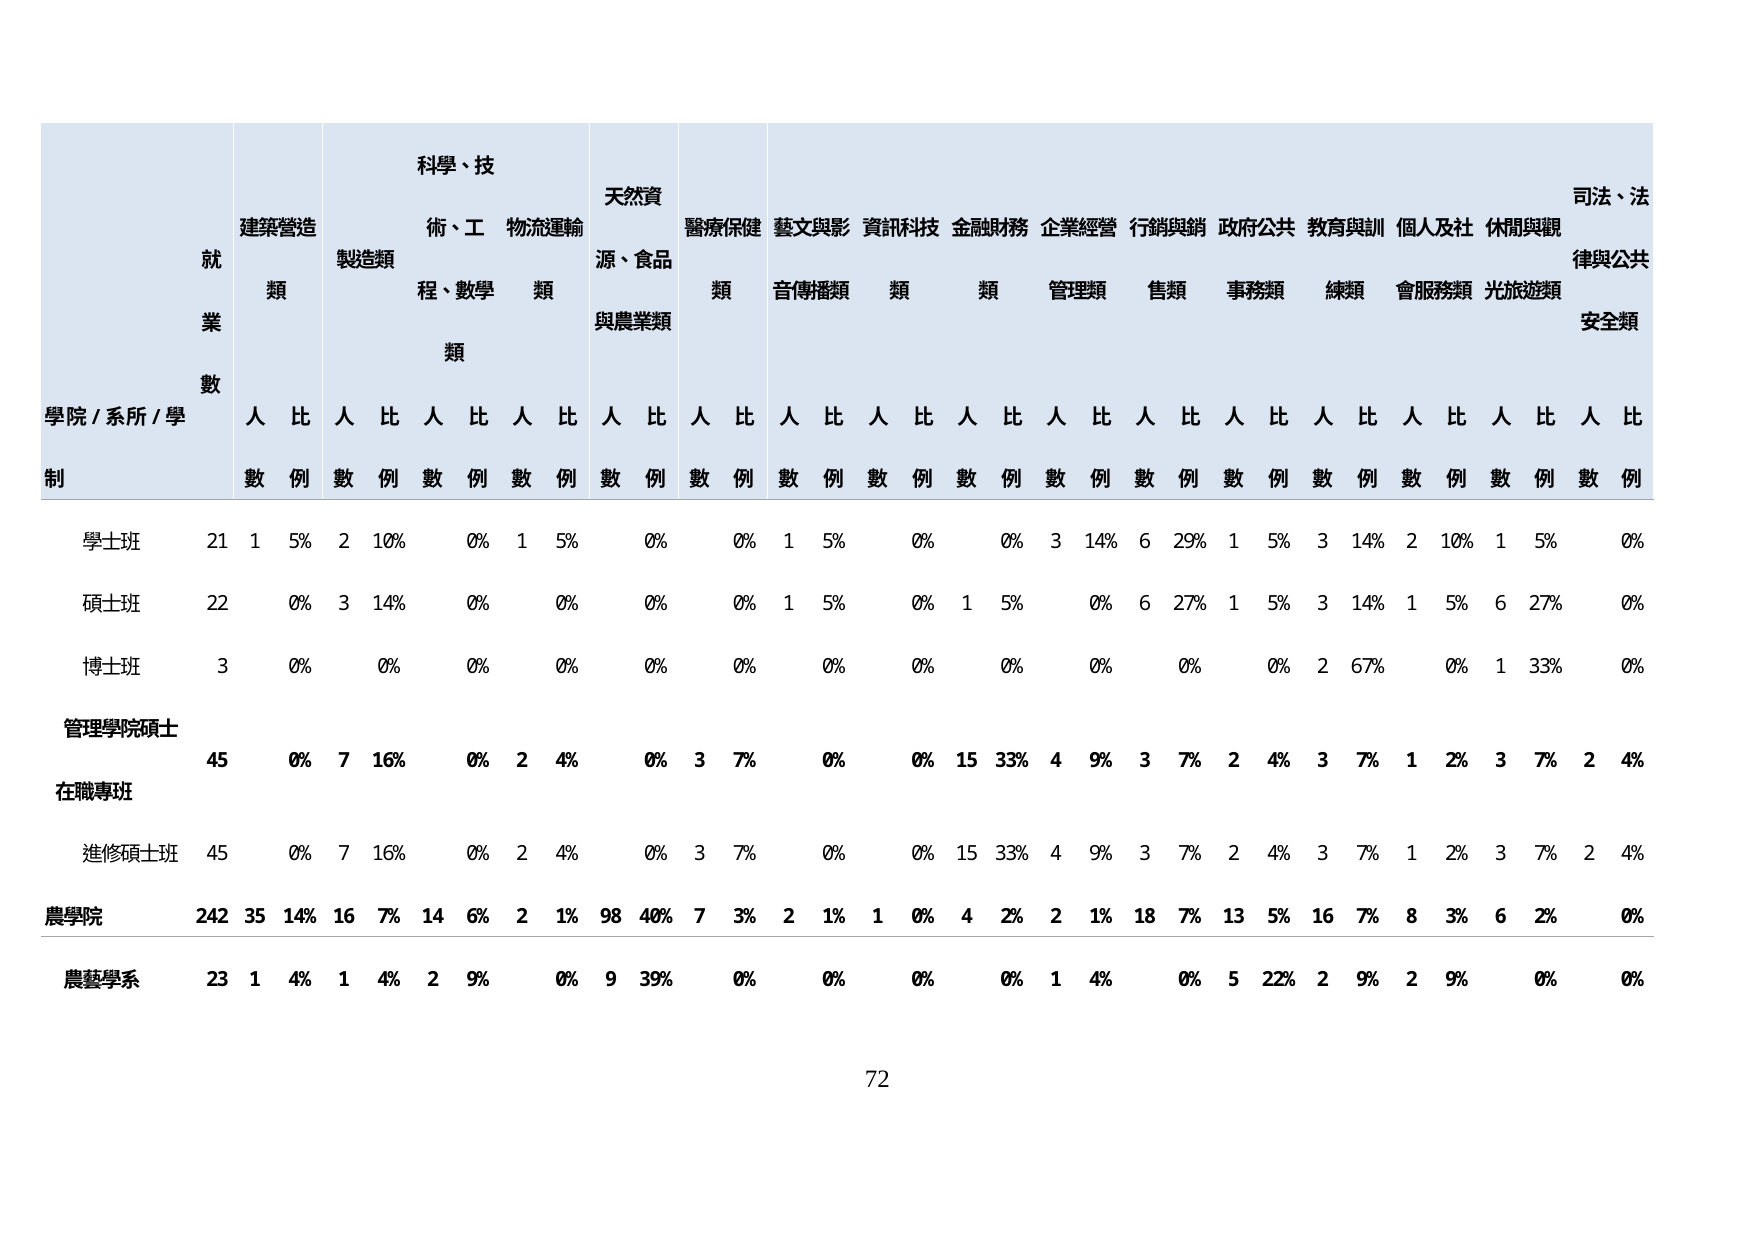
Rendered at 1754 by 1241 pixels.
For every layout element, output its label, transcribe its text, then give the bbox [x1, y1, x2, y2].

table_cell 4% [1612, 811, 1653, 874]
table_cell 9% [1346, 937, 1390, 1000]
table_cell 農學院 [41, 874, 189, 936]
table_cell [768, 624, 812, 686]
table_header 物流運輸類 [500, 123, 589, 373]
table_cell 6 [1479, 874, 1524, 936]
table_cell 人數 [500, 373, 545, 499]
table_cell 3 [1479, 811, 1524, 874]
table_cell 1 [1212, 561, 1257, 624]
table_cell 0% [1435, 624, 1479, 686]
table_cell 22 [189, 561, 233, 624]
table_cell 人數 [1123, 373, 1168, 499]
table_cell 1% [1079, 874, 1123, 936]
table_cell 學士班 [41, 500, 189, 561]
table_cell 7% [1168, 686, 1212, 811]
table_cell 5 [1212, 937, 1257, 1000]
table_cell 7% [1524, 811, 1568, 874]
table_header 建築營造類 [234, 123, 322, 373]
table_cell 1 [500, 500, 545, 561]
table_cell [411, 811, 456, 874]
table_cell 4% [545, 811, 589, 874]
table_cell 0% [901, 500, 945, 561]
table_cell 人數 [234, 373, 278, 499]
table_cell [1568, 874, 1612, 936]
table_cell 5% [1257, 500, 1301, 561]
table_header 企業經營管理類 [1034, 123, 1123, 373]
table_cell 6 [1123, 500, 1168, 561]
table_cell 1 [1390, 686, 1435, 811]
table_cell [679, 624, 723, 686]
table_cell 5% [812, 500, 856, 561]
table_header 藝文與影音傳播類 [768, 123, 856, 373]
table_cell 4% [1257, 811, 1301, 874]
table_cell 0% [901, 811, 945, 874]
table_cell 10% [1435, 500, 1479, 561]
table_cell 45 [189, 686, 233, 811]
table_cell [856, 500, 901, 561]
table_cell 1 [1034, 937, 1079, 1000]
table_cell 比例 [545, 373, 589, 499]
table_cell 15 [945, 686, 990, 811]
table_cell [1123, 624, 1168, 686]
table_cell 博士班 [41, 624, 189, 686]
table_cell [768, 811, 812, 874]
table_cell 2 [1568, 811, 1612, 874]
table_cell 0% [1612, 874, 1653, 936]
table_cell 0% [278, 561, 322, 624]
table_cell 0% [812, 937, 856, 1000]
table_cell 0% [456, 624, 500, 686]
table_cell 1 [945, 561, 990, 624]
table_cell [590, 624, 634, 686]
table_cell 0% [812, 686, 856, 811]
table_cell 人數 [679, 373, 723, 499]
table_cell 2 [1212, 686, 1257, 811]
table_cell 人數 [1301, 373, 1346, 499]
table_cell [411, 624, 456, 686]
table_cell 0% [723, 500, 767, 561]
table_cell 7% [1346, 811, 1390, 874]
table_cell 比例 [990, 373, 1034, 499]
table_cell 0% [1612, 561, 1653, 624]
table_cell [945, 624, 990, 686]
table_cell 比例 [1612, 373, 1653, 499]
table_cell 0% [901, 624, 945, 686]
table_cell 9% [456, 937, 500, 1000]
table_cell 人數 [1390, 373, 1435, 499]
table_cell 2 [1212, 811, 1257, 874]
table_cell 進修碩士班 [41, 811, 189, 874]
table_cell 1 [1390, 561, 1435, 624]
table_header 資訊科技類 [856, 123, 945, 373]
table_cell 45 [189, 811, 233, 874]
table_cell 6 [1123, 561, 1168, 624]
table_cell [768, 937, 812, 1000]
table_cell [768, 686, 812, 811]
table_cell [856, 937, 901, 1000]
table_cell 0% [1168, 624, 1212, 686]
table_cell 比例 [1524, 373, 1568, 499]
table_cell 14% [367, 561, 411, 624]
table_header 醫療保健類 [679, 123, 767, 373]
table_cell 0% [278, 811, 322, 874]
table_cell 7 [679, 874, 723, 936]
table_cell 人數 [411, 373, 456, 499]
table_cell 2 [1034, 874, 1079, 936]
table_cell 1 [1479, 624, 1524, 686]
table_cell 29% [1168, 500, 1212, 561]
table_cell 3 [1034, 500, 1079, 561]
table_cell 4 [945, 874, 990, 936]
table_cell [411, 561, 456, 624]
table_cell 人數 [590, 373, 634, 499]
table_cell 9% [1079, 811, 1123, 874]
table_cell [1034, 561, 1079, 624]
table_header 個人及社會服務類 [1390, 123, 1479, 373]
table_cell 4% [367, 937, 411, 1000]
table_cell [234, 811, 278, 874]
table_cell 33% [990, 686, 1034, 811]
table_cell [1034, 624, 1079, 686]
table_cell 0% [901, 937, 945, 1000]
table_cell 4% [545, 686, 589, 811]
table_cell 比例 [367, 373, 411, 499]
table_cell 人數 [945, 373, 990, 499]
table_header 天然資源、食品與農業類 [590, 123, 678, 373]
table_header 製造類 [323, 123, 411, 373]
table_cell 2 [1301, 937, 1346, 1000]
table_cell 3 [679, 686, 723, 811]
table_cell 0% [278, 624, 322, 686]
table_cell 7 [323, 811, 367, 874]
table_cell [1212, 624, 1257, 686]
table_cell 人數 [856, 373, 901, 499]
table_cell 0% [1079, 561, 1123, 624]
table_cell 15 [945, 811, 990, 874]
table_cell 5% [545, 500, 589, 561]
table_cell 5% [812, 561, 856, 624]
table_cell 33% [990, 811, 1034, 874]
table_cell 0% [634, 811, 678, 874]
table_cell 7% [1524, 686, 1568, 811]
table_cell 人數 [323, 373, 367, 499]
table_cell 0% [456, 686, 500, 811]
table_cell 16% [367, 686, 411, 811]
table_header 司法、法律與公共安全類 [1568, 123, 1653, 373]
table_cell 14% [1346, 561, 1390, 624]
table_cell 27% [1168, 561, 1212, 624]
table_cell 3 [1123, 686, 1168, 811]
table_cell 人數 [1479, 373, 1524, 499]
table_cell 1 [234, 937, 278, 1000]
table_cell 1 [768, 500, 812, 561]
table_cell 1 [323, 937, 367, 1000]
table_cell 1 [1212, 500, 1257, 561]
table_cell 3 [1479, 686, 1524, 811]
table_cell [590, 500, 634, 561]
table_cell 0% [1612, 500, 1653, 561]
table_cell [411, 500, 456, 561]
table_cell 18 [1123, 874, 1168, 936]
table_cell 5% [1524, 500, 1568, 561]
table_cell 9 [590, 937, 634, 1000]
table_cell [1123, 937, 1168, 1000]
table_cell [1479, 937, 1524, 1000]
table_cell 2% [990, 874, 1034, 936]
table_cell 0% [990, 937, 1034, 1000]
table_cell 比例 [1168, 373, 1212, 499]
table_cell 39% [634, 937, 678, 1000]
table_cell 2 [1568, 686, 1612, 811]
table_cell 0% [545, 624, 589, 686]
table_cell [500, 624, 545, 686]
table_cell [590, 811, 634, 874]
table_cell [1390, 624, 1435, 686]
table_cell 4% [1079, 937, 1123, 1000]
table_cell 8 [1390, 874, 1435, 936]
table_cell 比例 [1079, 373, 1123, 499]
table_cell [1568, 624, 1612, 686]
table_cell 6 [1479, 561, 1524, 624]
table_cell 0% [1168, 937, 1212, 1000]
table_header 學院/系所/學制 [41, 123, 189, 499]
table_cell 5% [278, 500, 322, 561]
table_cell 16 [1301, 874, 1346, 936]
table_cell [1568, 561, 1612, 624]
table_cell [234, 561, 278, 624]
table_cell 2 [500, 874, 545, 936]
table_cell 35 [234, 874, 278, 936]
table_cell 0% [634, 624, 678, 686]
table_cell 比例 [1257, 373, 1301, 499]
table_cell [590, 561, 634, 624]
table_cell [679, 937, 723, 1000]
table_cell 比例 [1435, 373, 1479, 499]
table_cell 0% [634, 561, 678, 624]
table_cell 98 [590, 874, 634, 936]
table_cell 農藝學系 [41, 937, 189, 1000]
table_cell 3 [1301, 500, 1346, 561]
table_cell 0% [1524, 937, 1568, 1000]
table_cell 2 [500, 811, 545, 874]
table_cell 3 [323, 561, 367, 624]
table_cell 0% [723, 624, 767, 686]
table_cell 33% [1524, 624, 1568, 686]
table_cell [323, 624, 367, 686]
table_header 金融財務類 [945, 123, 1034, 373]
table_cell 3 [1301, 686, 1346, 811]
table_cell 0% [723, 561, 767, 624]
table_cell 碩士班 [41, 561, 189, 624]
table_cell 1 [1479, 500, 1524, 561]
table_cell 5% [990, 561, 1034, 624]
table_cell [856, 686, 901, 811]
table_cell 0% [456, 561, 500, 624]
table_cell [500, 937, 545, 1000]
table_cell 3 [679, 811, 723, 874]
table_cell 1 [1390, 811, 1435, 874]
table_cell 22% [1257, 937, 1301, 1000]
table_cell 7% [723, 686, 767, 811]
table_cell 2 [323, 500, 367, 561]
table_cell [945, 500, 990, 561]
table_cell 7% [1346, 874, 1390, 936]
table_cell 0% [1612, 937, 1653, 1000]
table_cell 3 [189, 624, 233, 686]
table_cell [856, 624, 901, 686]
table_cell 23 [189, 937, 233, 1000]
table_cell 5% [1257, 874, 1301, 936]
table_cell 0% [901, 561, 945, 624]
table_cell 0% [1257, 624, 1301, 686]
table_cell 14% [1079, 500, 1123, 561]
table_cell [411, 686, 456, 811]
table_cell 0% [278, 686, 322, 811]
table_cell [234, 686, 278, 811]
table_cell 2% [1435, 811, 1479, 874]
table_cell 1 [234, 500, 278, 561]
table_cell 0% [367, 624, 411, 686]
table_cell 2 [500, 686, 545, 811]
table_cell 14% [278, 874, 322, 936]
table_cell 2 [1301, 624, 1346, 686]
table_cell 0% [456, 811, 500, 874]
table_cell [590, 686, 634, 811]
table_cell 4% [1612, 686, 1653, 811]
table_cell 0% [901, 874, 945, 936]
table_cell 人數 [1034, 373, 1079, 499]
table_cell [1568, 937, 1612, 1000]
table_cell 21 [189, 500, 233, 561]
table_cell 1% [812, 874, 856, 936]
table_cell [1568, 500, 1612, 561]
table_cell 16 [323, 874, 367, 936]
table_cell 4 [1034, 686, 1079, 811]
table_cell 6% [456, 874, 500, 936]
table_cell 242 [189, 874, 233, 936]
table_cell [679, 500, 723, 561]
table_cell 0% [812, 811, 856, 874]
table_cell 0% [901, 686, 945, 811]
table_header 就業數 [189, 123, 233, 499]
table_cell 3% [1435, 874, 1479, 936]
table_cell 管理學院碩士在職專班 [41, 686, 189, 811]
table_header 教育與訓練類 [1301, 123, 1390, 373]
table_cell 3 [1301, 811, 1346, 874]
table_cell [856, 811, 901, 874]
table_cell 2% [1435, 686, 1479, 811]
table_cell 7 [323, 686, 367, 811]
table_header 政府公共事務類 [1212, 123, 1301, 373]
table_cell 14 [411, 874, 456, 936]
table_cell 4 [1034, 811, 1079, 874]
table_cell 0% [723, 937, 767, 1000]
table_cell 5% [1435, 561, 1479, 624]
table_cell 7% [367, 874, 411, 936]
table_cell 4% [1257, 686, 1301, 811]
table_cell 3 [1123, 811, 1168, 874]
table_cell 0% [990, 500, 1034, 561]
table_cell [234, 624, 278, 686]
table_header 休閒與觀光旅遊類 [1479, 123, 1568, 373]
table_cell 人數 [1568, 373, 1612, 499]
table_cell 2 [768, 874, 812, 936]
table_cell 比例 [634, 373, 678, 499]
table_cell 0% [1612, 624, 1653, 686]
table_cell 0% [545, 561, 589, 624]
table_cell [679, 561, 723, 624]
table_cell 1 [768, 561, 812, 624]
table_cell 比例 [456, 373, 500, 499]
table_cell 16% [367, 811, 411, 874]
table_cell 7% [1168, 874, 1212, 936]
table_cell 0% [456, 500, 500, 561]
table_header 科學、技術、工程、數學類 [411, 123, 500, 373]
table_cell 比例 [812, 373, 856, 499]
table_cell 9% [1079, 686, 1123, 811]
table_cell 2 [1390, 500, 1435, 561]
table_cell 0% [812, 624, 856, 686]
table_cell 67% [1346, 624, 1390, 686]
table_cell 3% [723, 874, 767, 936]
table_cell 0% [634, 686, 678, 811]
table_cell 0% [545, 937, 589, 1000]
table_cell 3 [1301, 561, 1346, 624]
table_cell [856, 561, 901, 624]
table_cell 1% [545, 874, 589, 936]
table_cell 2% [1524, 874, 1568, 936]
table_cell 4% [278, 937, 322, 1000]
table_cell 7% [1346, 686, 1390, 811]
table_cell 人數 [768, 373, 812, 499]
table_cell 7% [723, 811, 767, 874]
table_cell 比例 [278, 373, 322, 499]
table_cell 5% [1257, 561, 1301, 624]
table_cell 0% [990, 624, 1034, 686]
table_cell 14% [1346, 500, 1390, 561]
table_cell 27% [1524, 561, 1568, 624]
table_header 行銷與銷售類 [1123, 123, 1212, 373]
table_cell 1 [856, 874, 901, 936]
table_cell 10% [367, 500, 411, 561]
table_cell 比例 [723, 373, 767, 499]
table_cell 13 [1212, 874, 1257, 936]
table_cell 0% [634, 500, 678, 561]
table_cell 7% [1168, 811, 1212, 874]
table_cell 9% [1435, 937, 1479, 1000]
table_cell 40% [634, 874, 678, 936]
table_cell 比例 [1346, 373, 1390, 499]
table_cell 人數 [1212, 373, 1257, 499]
table_cell 比例 [901, 373, 945, 499]
table_cell 0% [1079, 624, 1123, 686]
table_cell 2 [1390, 937, 1435, 1000]
table_cell 2 [411, 937, 456, 1000]
table_cell [500, 561, 545, 624]
table_cell [945, 937, 990, 1000]
